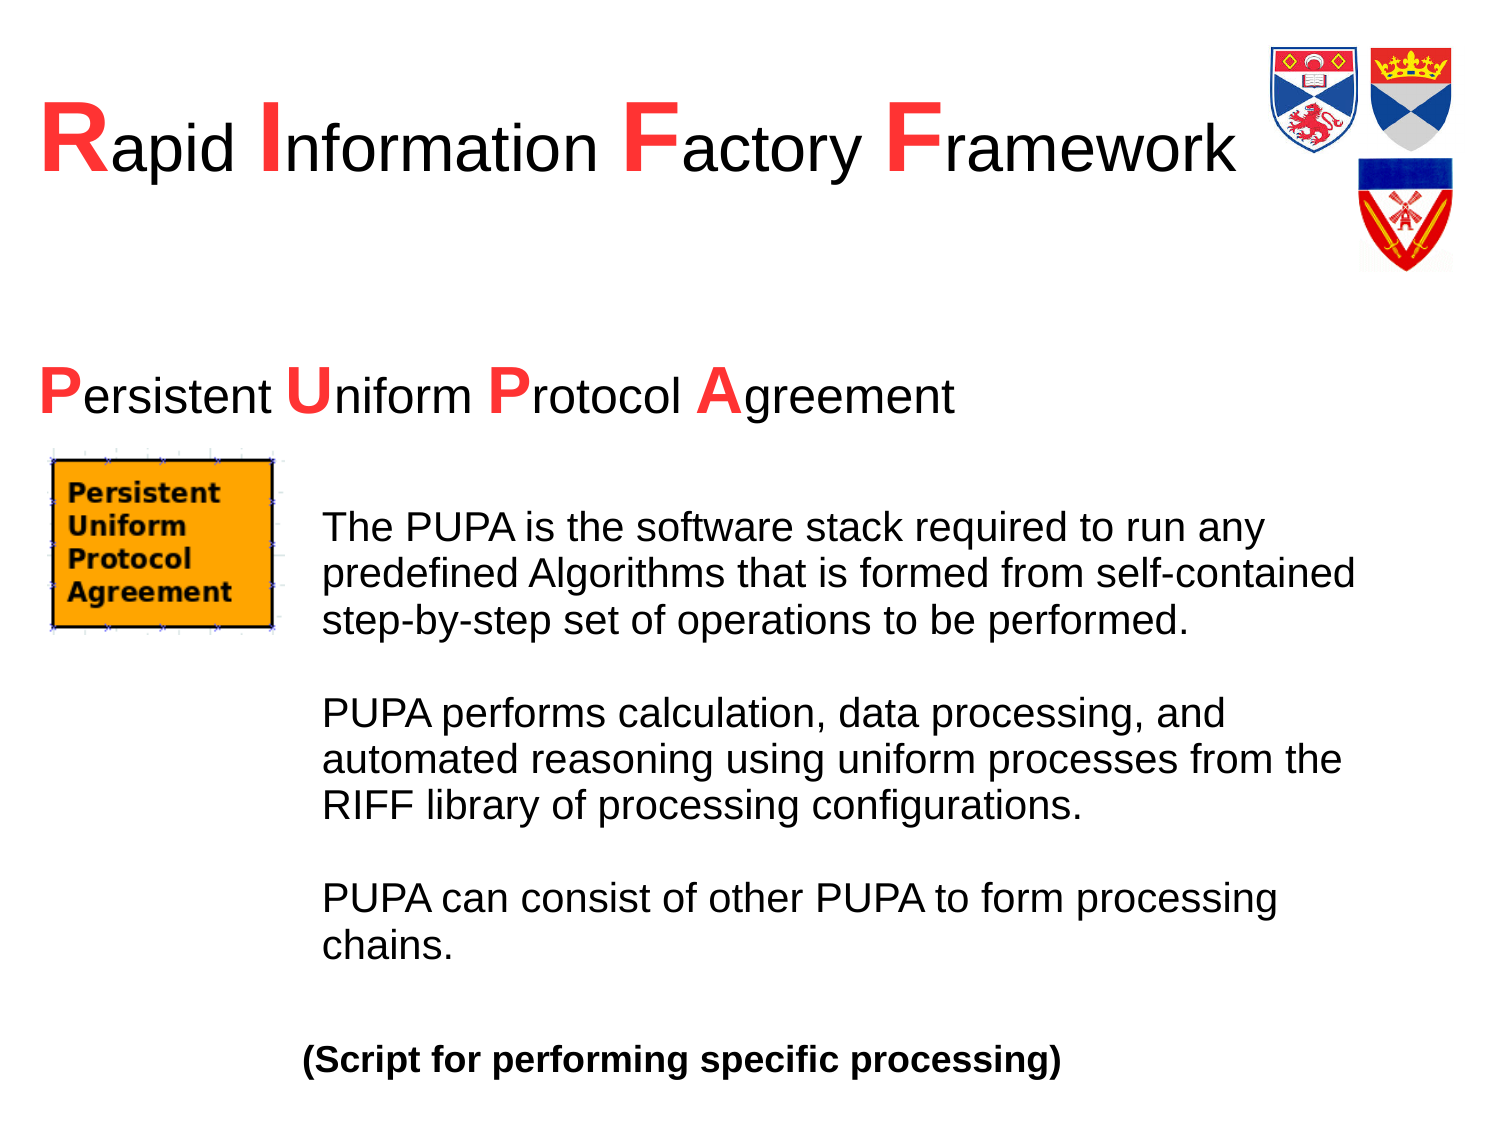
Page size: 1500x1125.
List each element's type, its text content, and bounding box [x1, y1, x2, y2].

picture [1268, 45, 1465, 154]
text_box Rapid Information Factory Framework [23, 73, 1269, 201]
picture [1358, 158, 1453, 272]
picture [47, 448, 285, 635]
text_box (Script for performing specific processing) [100, 1031, 1264, 1099]
text_box The PUPA is the software stack required to run any predefined Algorithms that is formed from self-contained step-by-step set of operations to be performed. PUPA performs calculation, data processing, and automated reasoning using uniform processes from the RIFF library of processing configurations. PUPA can consist of other PUPA to form processing chains. [307, 496, 1394, 1004]
text_box Persistent Uniform Protocol Agreement [23, 345, 1458, 438]
